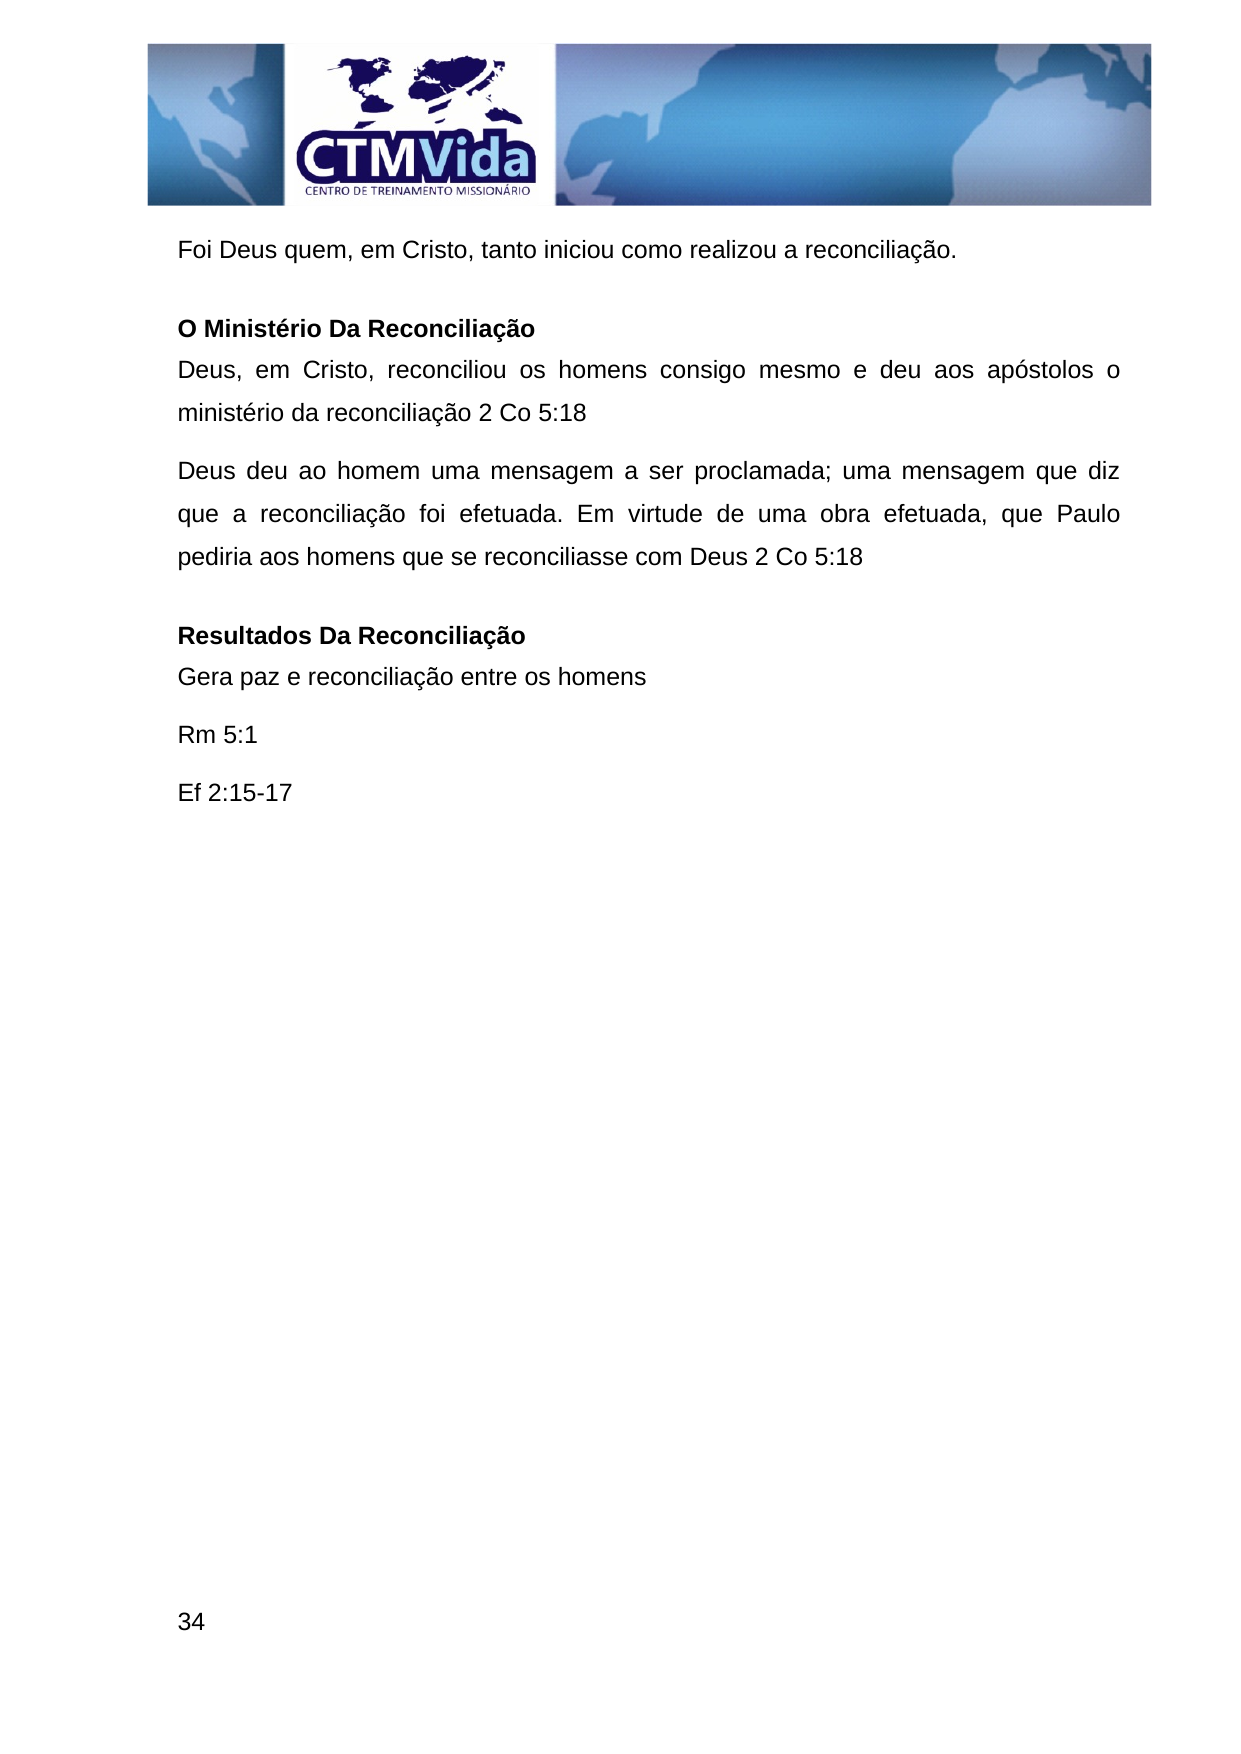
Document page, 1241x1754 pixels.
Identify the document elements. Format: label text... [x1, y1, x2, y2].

text Deus deu ao homem uma mensagem a ser proclamada; uma mensagem que diz que a reconciliação foi efetuada. Em virtude de uma obra efetuada, que Paulo pediria aos homens que se reconciliasse com Deus 2 Co 5:18 [177, 456, 1122, 571]
subtitle Resultados da reconciliação [177, 621, 1122, 649]
text Gera paz e reconciliação entre os homens [177, 662, 1122, 691]
text Rm 5:1 [177, 720, 1122, 748]
text Foi Deus quem, em Cristo, tanto iniciou como realizou a reconciliação. [177, 235, 1122, 264]
text Deus, em Cristo, reconciliou os homens consigo mesmo e deu aos apóstolos o ministério da reconciliação 2 Co 5:18 [177, 355, 1122, 427]
subtitle O ministério da reconciliação [177, 314, 1122, 343]
text Ef 2:15-17 [177, 777, 1122, 806]
picture [147, 43, 1152, 206]
